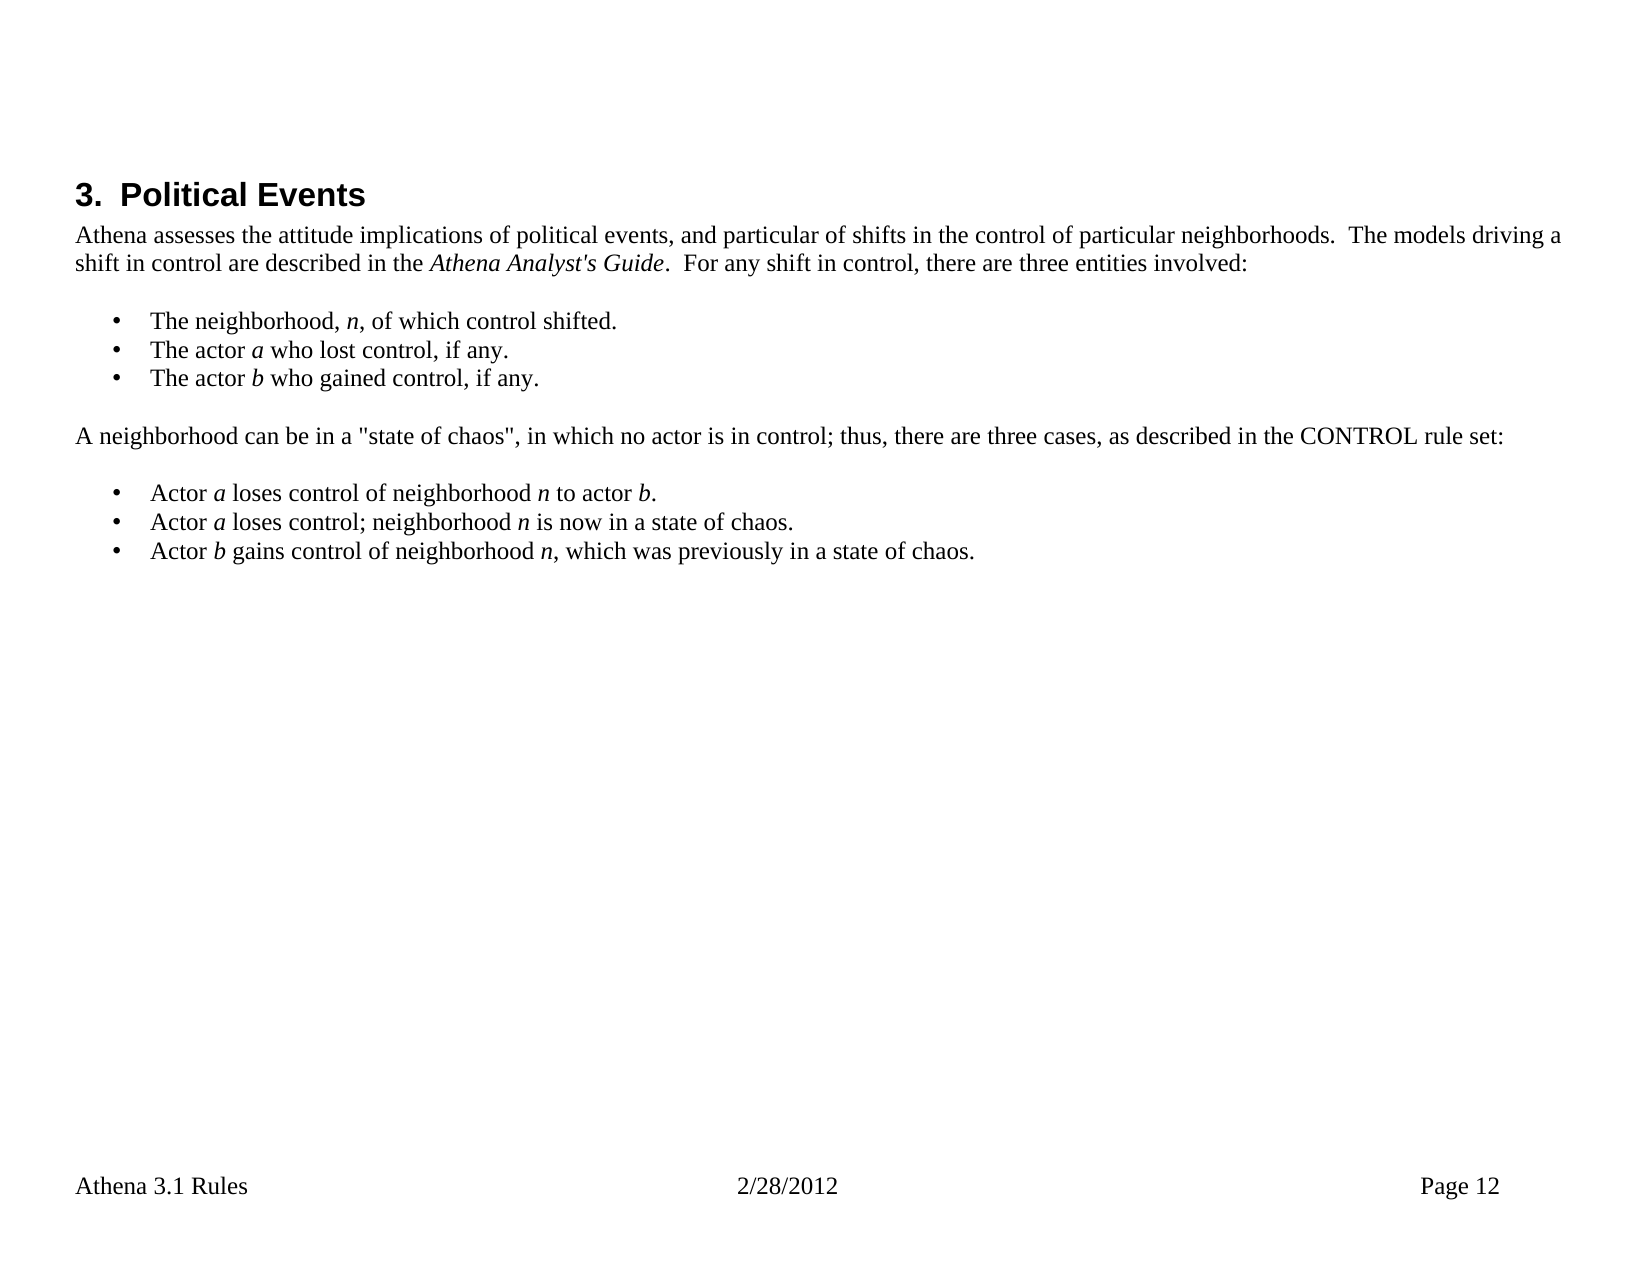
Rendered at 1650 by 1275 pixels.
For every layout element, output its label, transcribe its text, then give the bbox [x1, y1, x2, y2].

text Athena assesses the attitude implications of political events, and particular of shifts in the control of particular neighborhoods. The models driving a shift in control are described in the Athena Analyst's Guide. For any shift in control, there are three entities involved: [75, 220, 1575, 277]
list The actor b who gained control, if any. [112, 363, 1575, 392]
subtitle Political Events [75, 175, 1575, 213]
list Actor a loses control of neighborhood n to actor b. [112, 478, 1575, 507]
text A neighborhood can be in a "state of chaos", in which no actor is in control; thus, there are three cases, as described in the CONTROL rule set: [75, 421, 1575, 450]
list The neighborhood, n, of which control shifted. [112, 306, 1575, 335]
list Actor a loses control; neighborhood n is now in a state of chaos. [112, 507, 1575, 536]
list Actor b gains control of neighborhood n, which was previously in a state of chaos. [112, 536, 1575, 565]
list The actor a who lost control, if any. [112, 335, 1575, 363]
